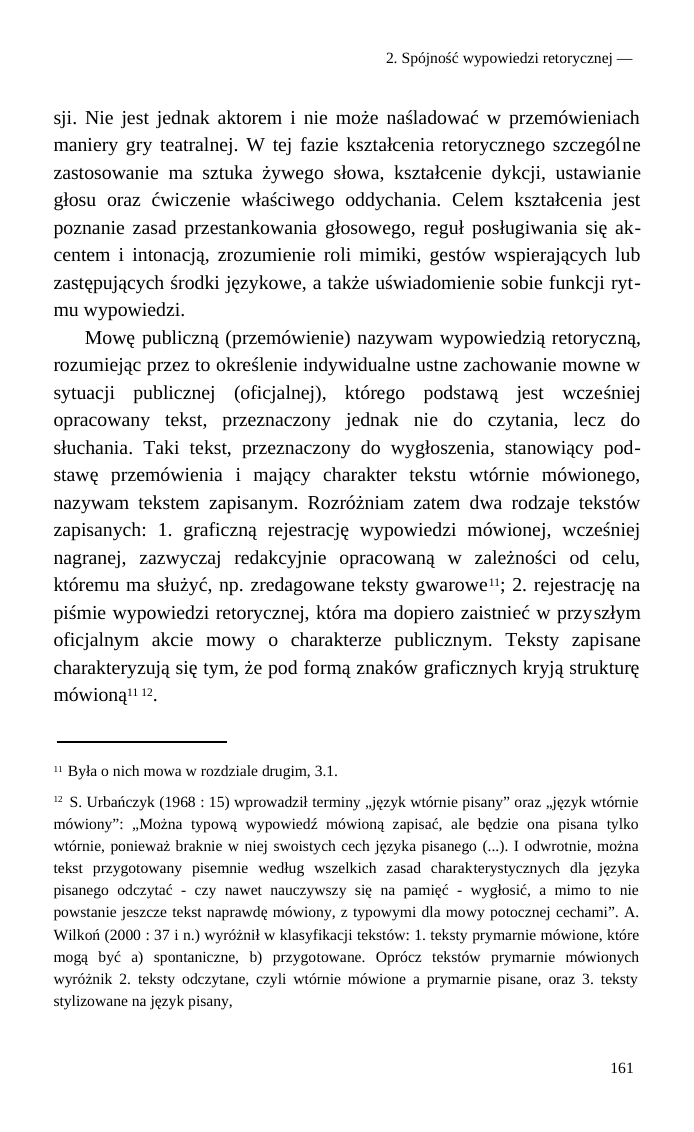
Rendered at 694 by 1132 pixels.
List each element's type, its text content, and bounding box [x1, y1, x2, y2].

text 161 [610, 1058, 637, 1076]
text sji. Nie jest jednak aktorem i nie może naśladować w przemówieniach maniery gry teatralnej. W tej fazie kształcenia retorycznego szczegól­ne zastosowanie ma sztuka żywego słowa, kształcenie dykcji, ustawia­nie głosu oraz ćwiczenie właściwego oddychania. Celem kształcenia jest poznanie zasad przestankowania głosowego, reguł posługiwania się ak­centem i intonacją, zrozumienie roli mimiki, gestów wspierających lub zastępujących środki językowe, a także uświadomienie sobie funkcji ryt­mu wypowiedzi. [53, 106, 641, 321]
text 11 Była o nich mowa w rozdziale drugim, 3.1. [53, 762, 640, 780]
text 2. Spójność wypowiedzi retorycznej — [386, 49, 640, 67]
text 12 S. Urbańczyk (1968 : 15) wprowadził terminy „język wtórnie pisany” oraz „język wtórnie mówiony”: „Można typową wypowiedź mówioną zapisać, ale będzie ona pisana tylko wtórnie, ponieważ braknie w niej swoistych cech języka pisanego (...). I odwrotnie, można tekst przygotowany pisemnie według wszelkich zasad charak­terystycznych dla języka pisanego odczytać - czy nawet nauczywszy się na pamięć - wygłosić, a mimo to nie powstanie jeszcze tekst naprawdę mówiony, z typowymi dla mowy potocznej cechami”. A. Wilkoń (2000 : 37 i n.) wyróżnił w klasyfikacji tekstów: 1. teksty prymarnie mówione, które mogą być a) spontaniczne, b) przygo­towane. Oprócz tekstów prymarnie mówionych wyróżnik 2. teksty odczytane, czyli wtórnie mówione a prymarnie pisane, oraz 3. teksty stylizowane na język pisany, [53, 792, 640, 1010]
text Mowę publiczną (przemówienie) nazywam wypowiedzią retorycz­ną, rozumiejąc przez to określenie indywidualne ustne zachowanie mowne w sytuacji publicznej (oficjalnej), którego podstawą jest wcze­śniej opracowany tekst, przeznaczony jednak nie do czytania, lecz do słuchania. Taki tekst, przeznaczony do wygłoszenia, stanowiący pod­stawę przemówienia i mający charakter tekstu wtórnie mówionego, nazywam tekstem zapisanym. Rozróżniam zatem dwa rodzaje tekstów zapisanych: 1. graficzną rejestrację wypowiedzi mówionej, wcześniej nagranej, zazwyczaj redakcyjnie opracowaną w zależności od celu, któremu ma służyć, np. zredagowane teksty gwarowe11; 2. rejestrację na piśmie wypowiedzi retorycznej, która ma dopiero zaistnieć w przy­szłym oficjalnym akcie mowy o charakterze publicznym. Teksty zapi­sane charakteryzują się tym, że pod formą znaków graficznych kryją strukturę mówioną11 12. [53, 326, 641, 706]
